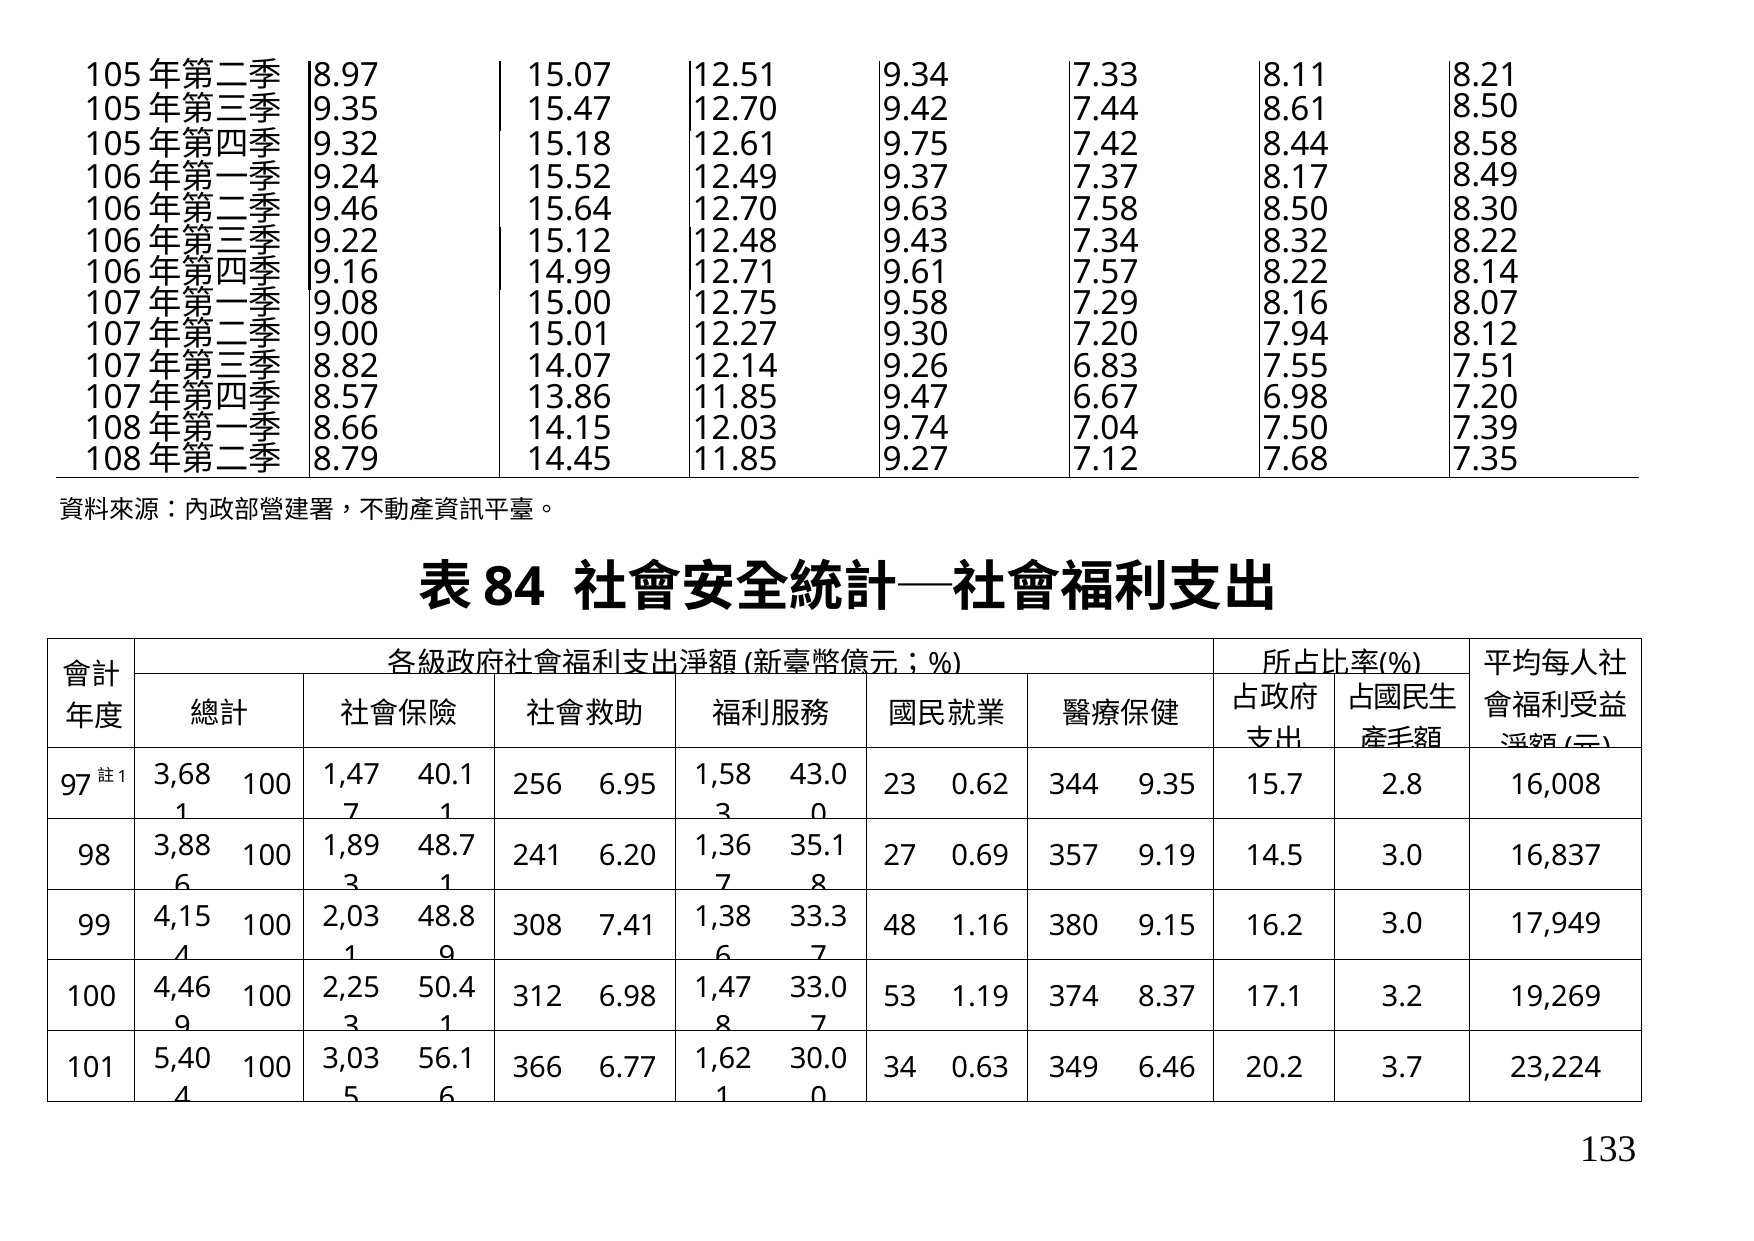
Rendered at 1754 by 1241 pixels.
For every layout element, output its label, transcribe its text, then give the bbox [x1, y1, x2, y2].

table_cell 8.61 [1260, 92, 1449, 131]
table_cell 1,478 [676, 960, 771, 1030]
table_cell 7.35 [1450, 446, 1639, 477]
table_cell 社會保險 [304, 674, 494, 747]
table_cell 8.82 [310, 352, 499, 383]
table_header 所占比率(%) [1214, 639, 1469, 673]
table_cell 9.75 [880, 131, 1069, 162]
table_cell 12.51 [691, 61, 879, 92]
table_cell 8.16 7.94 [1260, 290, 1449, 352]
table_cell 15.7 [1214, 748, 1334, 818]
table_cell 9.34 [880, 61, 1069, 92]
table_cell 3.0 [1335, 890, 1469, 959]
table_cell 7.44 [1070, 92, 1259, 131]
table_cell 8.79 [310, 446, 499, 477]
table_cell 9.58 9.30 [880, 290, 1069, 352]
table_cell 99 [48, 890, 134, 959]
table_cell 6.98 [1260, 383, 1449, 414]
table_cell 27 [867, 819, 933, 888]
table_cell 12.03 [690, 415, 879, 446]
table_cell 14.15 [500, 415, 689, 446]
table_cell 5,404 [135, 1031, 230, 1101]
table_cell 6.77 [580, 1031, 675, 1101]
table_cell 9.19 [1120, 819, 1213, 888]
table_cell 33.37 [771, 890, 866, 959]
table_cell 8.97 [311, 61, 499, 92]
table_cell 308 [495, 890, 580, 959]
text 資料來源：內政部營建署，不動產資訊平臺。 [59, 489, 1551, 526]
table_cell 100 [48, 960, 134, 1030]
table_cell 7.42 [1070, 131, 1259, 162]
table_cell 9.22 9.16 [311, 227, 499, 289]
table_cell 108年第一季 [56, 415, 309, 446]
table_cell 12.14 [690, 352, 879, 383]
table_cell 13.86 [500, 383, 689, 414]
table_cell 106年第一季 [56, 162, 308, 196]
table_cell 16,008 [1470, 748, 1641, 818]
table_cell 349 [1028, 1031, 1120, 1101]
table_cell 7.37 [1070, 162, 1259, 196]
table_cell 30.00 [771, 1031, 866, 1101]
table_cell 1.19 [933, 960, 1027, 1030]
table_cell 7.51 [1450, 352, 1639, 383]
table_cell 8.58 [1450, 131, 1639, 162]
table_cell 1,893 [304, 819, 399, 888]
table_cell 11.85 [690, 446, 879, 477]
table_cell 48 [867, 890, 933, 959]
table_cell 105年第四季 [56, 131, 308, 162]
table_cell 6.20 [580, 819, 675, 888]
table_cell 0.62 [933, 748, 1027, 818]
table_cell 7.58 [1070, 196, 1259, 227]
table_cell 12.61 [690, 131, 879, 162]
table_cell 106年第二季 [56, 196, 308, 227]
table_cell 50.41 [399, 960, 494, 1030]
table_header 平均每人社會福利受益淨額 (元) [1470, 639, 1641, 747]
table_cell 8.66 [310, 415, 499, 446]
table_cell 15.47 [501, 92, 689, 131]
table_cell 9.43 9.61 [880, 227, 1069, 289]
table_cell 1,477 [304, 748, 399, 818]
table_cell 6.98 [580, 960, 675, 1030]
table_cell 1,367 [676, 819, 771, 888]
table_cell 256 [495, 748, 580, 818]
table_cell 9.26 [880, 352, 1069, 383]
table_cell 福利服務 [676, 674, 866, 747]
table_cell 占國民生產毛額 [1335, 674, 1469, 747]
table_cell 33.07 [771, 960, 866, 1030]
table_cell 7.12 [1070, 446, 1259, 477]
table_cell 7.29 7.20 [1070, 290, 1259, 352]
table_cell 2,253 [304, 960, 399, 1030]
table_cell 6.67 [1070, 383, 1259, 414]
table_cell 占政府支出 [1214, 674, 1334, 747]
table_cell 23,224 [1470, 1031, 1641, 1101]
table_cell 19,269 [1470, 960, 1641, 1030]
table_cell 1.16 [933, 890, 1027, 959]
table_cell 35.18 [771, 819, 866, 888]
table_cell 醫療保健 [1028, 674, 1213, 747]
table_cell 14.45 [500, 446, 689, 477]
table_cell 9.63 [880, 196, 1069, 227]
table_cell 100 [230, 960, 303, 1030]
table_cell 312 [495, 960, 580, 1030]
table_cell 105年第三季 [56, 92, 308, 131]
table_cell 357 [1028, 819, 1120, 888]
table_cell 107年第三季 [56, 352, 309, 383]
table_cell 4,154 [135, 890, 230, 959]
table_cell 12.70 [690, 196, 879, 227]
table_cell 23 [867, 748, 933, 818]
table_cell 108年第二季 [56, 446, 309, 477]
table_cell 15.00 15.01 [500, 290, 689, 352]
table_cell 15.07 [501, 61, 689, 92]
table_cell 9.35 [311, 92, 499, 131]
table_cell 7.68 [1260, 446, 1449, 477]
table_cell 107年第一季 107年第二季 [56, 290, 309, 352]
table_cell 8.50 [1450, 92, 1639, 131]
table_cell 9.35 [1120, 748, 1213, 818]
table_cell 社會救助 [495, 674, 675, 747]
table_cell 總計 [135, 674, 303, 747]
table_cell 15.12 14.99 [501, 227, 689, 289]
table_cell 7.34 7.57 [1070, 227, 1259, 289]
table_cell 3.7 [1335, 1031, 1469, 1101]
table_cell 100 [230, 748, 303, 818]
table_cell 56.16 [399, 1031, 494, 1101]
table_cell 100 [230, 1031, 303, 1101]
table_cell 8.44 [1260, 131, 1449, 162]
table_cell 6.83 [1070, 352, 1259, 383]
table_cell 8.30 [1450, 196, 1639, 227]
table_cell 344 [1028, 748, 1120, 818]
table_cell 9.47 [880, 383, 1069, 414]
table_cell 8.32 8.22 [1260, 227, 1449, 289]
table_cell 8.50 [1260, 196, 1449, 227]
table_cell 12.70 [691, 92, 879, 131]
table_cell 12.75 12.27 [690, 290, 879, 352]
table_cell 100 [230, 819, 303, 888]
table_cell 20.2 [1214, 1031, 1334, 1101]
table_cell 16,837 [1470, 819, 1641, 888]
table_cell 9.24 [311, 162, 499, 196]
table_cell 48.89 [399, 890, 494, 959]
table_cell 3,681 [135, 748, 230, 818]
table_cell 7.04 [1070, 415, 1259, 446]
table_cell 9.37 [880, 162, 1069, 196]
table_cell 9.27 [880, 446, 1069, 477]
table_cell 380 [1028, 890, 1120, 959]
table_cell 16.2 [1214, 890, 1334, 959]
table_cell 1,621 [676, 1031, 771, 1101]
table_cell 3.0 [1335, 819, 1469, 888]
table_cell 9.42 [880, 92, 1069, 131]
table_cell 0.69 [933, 819, 1027, 888]
table_cell 1,386 [676, 890, 771, 959]
table_cell 374 [1028, 960, 1120, 1030]
table_cell 8.21 [1450, 61, 1639, 92]
table_cell 2.8 [1335, 748, 1469, 818]
table_cell 15.18 [500, 131, 689, 162]
table_cell 6.46 [1120, 1031, 1213, 1101]
table_cell 366 [495, 1031, 580, 1101]
table_cell 2,031 [304, 890, 399, 959]
table_cell 17.1 [1214, 960, 1334, 1030]
table_cell 40.11 [399, 748, 494, 818]
table_cell 8.37 [1120, 960, 1213, 1030]
table_cell 9.15 [1120, 890, 1213, 959]
table_cell 101 [48, 1031, 134, 1101]
table_cell 7.41 [580, 890, 675, 959]
table_cell 8.22 8.14 [1450, 227, 1639, 289]
table_cell 7.20 [1450, 383, 1639, 414]
table_cell 8.11 [1260, 61, 1449, 92]
table_cell 12.49 [690, 162, 879, 196]
table_cell 43.00 [771, 748, 866, 818]
table_cell 9.08 9.00 [310, 290, 499, 352]
table_cell 15.52 [500, 162, 689, 196]
table_cell 3.2 [1335, 960, 1469, 1030]
table_cell 98 [48, 819, 134, 888]
table_cell 14.07 [500, 352, 689, 383]
table_cell 107年第四季 [56, 383, 309, 414]
table_cell 8.57 [310, 383, 499, 414]
table_cell 9.32 [311, 131, 499, 162]
table_cell 3,035 [304, 1031, 399, 1101]
table_cell 100 [230, 890, 303, 959]
table_cell 15.64 [500, 196, 689, 227]
table_cell 8.07 8.12 [1450, 290, 1639, 352]
table_cell 8.17 [1260, 162, 1449, 196]
table_cell 3,886 [135, 819, 230, 888]
table_cell 9.74 [880, 415, 1069, 446]
table_header 會計 年度 [48, 639, 134, 747]
table_header 各級政府社會福利支出淨額 (新臺幣億元；%) [135, 639, 1213, 673]
table_cell 4,469 [135, 960, 230, 1030]
table_cell 17,949 [1470, 890, 1641, 959]
subtitle 表84 社會安全統計─社會福利支出 [59, 526, 1636, 638]
table_cell 9.46 [311, 196, 499, 227]
table_cell 48.71 [399, 819, 494, 888]
table_cell 國民就業 [867, 674, 1027, 747]
table_cell 14.5 [1214, 819, 1334, 888]
table_cell 12.48 12.71 [691, 227, 879, 289]
table_cell 105年第二季 [56, 61, 308, 92]
table_cell 53 [867, 960, 933, 1030]
table_cell 8.49 [1450, 162, 1639, 196]
table_cell 241 [495, 819, 580, 888]
table_cell 11.85 [690, 383, 879, 414]
table_cell 97註1 [48, 748, 134, 818]
table_cell 6.95 [580, 748, 675, 818]
table_cell 7.55 [1260, 352, 1449, 383]
table_cell 1,583 [676, 748, 771, 818]
table_cell 34 [867, 1031, 933, 1101]
table_cell 7.33 [1070, 61, 1259, 92]
table_cell 0.63 [933, 1031, 1027, 1101]
table_cell 106年第三季 106年第四季 [56, 227, 308, 289]
table_cell 7.39 [1450, 415, 1639, 446]
table_cell 7.50 [1260, 415, 1449, 446]
